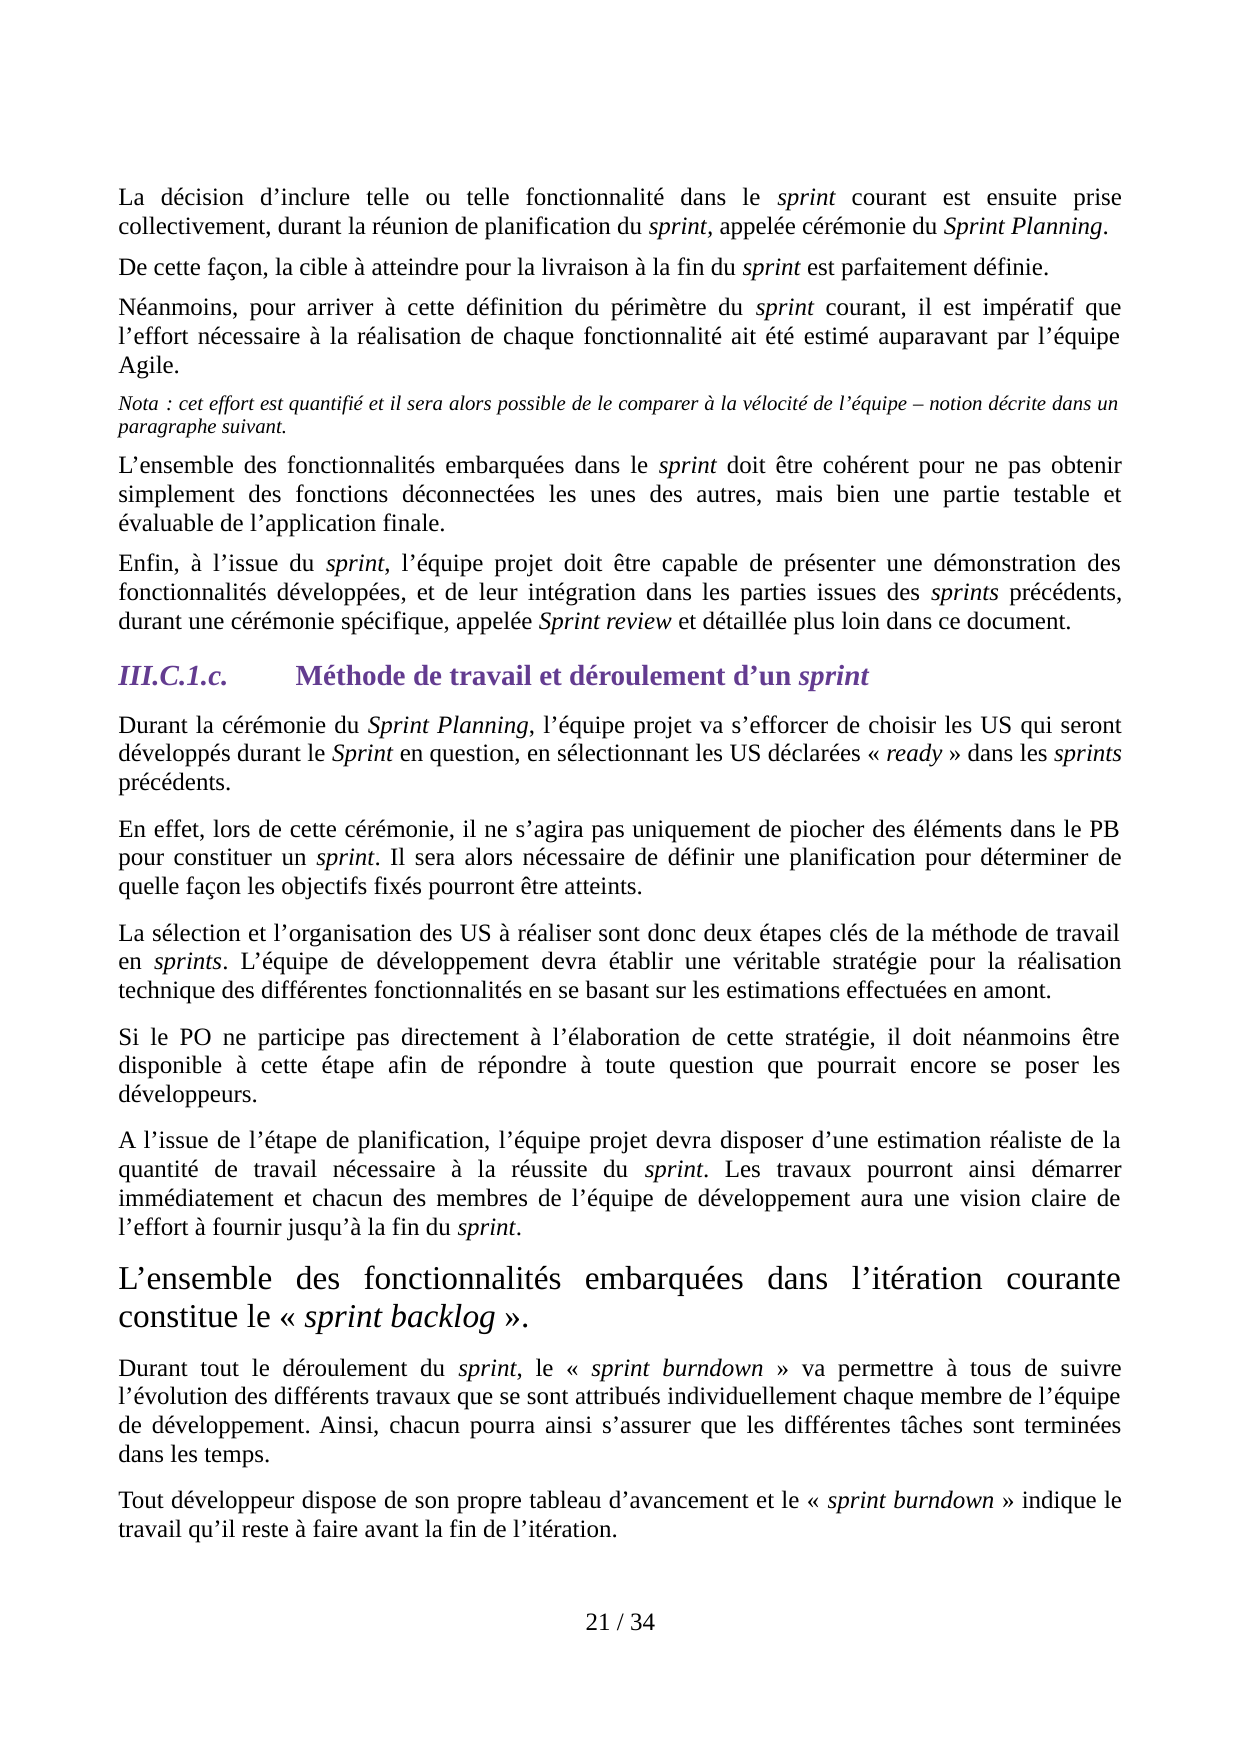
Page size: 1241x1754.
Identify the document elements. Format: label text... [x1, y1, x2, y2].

text Tout développeur dispose de son propre tableau d’avancement et le « sprint burndown » indique le travail qu’il reste à faire avant la fin de l’itération. [118, 1485, 1122, 1543]
text Enfin, à l’issue du sprint, l’équipe projet doit être capable de présenter une démonstration des fonctionnalités développées, et de leur intégration dans les parties issues des sprints précédents, durant une cérémonie spécifique, appelée Sprint review et détaillée plus loin dans ce document. [118, 548, 1122, 635]
subtitle Méthode de travail et déroulement d’un sprint [118, 658, 1122, 692]
text Durant la cérémonie du Sprint Planning, l’équipe projet va s’efforcer de choisir les US qui seront développés durant le Sprint en question, en sélectionnant les US déclarées « ready » dans les sprints précédents. [118, 710, 1122, 796]
text A l’issue de l’étape de planification, l’équipe projet devra disposer d’une estimation réaliste de la quantité de travail nécessaire à la réussite du sprint. Les travaux pourront ainsi démarrer immédiatement et chacun des membres de l’équipe de développement aura une vision claire de l’effort à fournir jusqu’à la fin du sprint. [118, 1126, 1122, 1241]
text L’ensemble des fonctionnalités embarquées dans le sprint doit être cohérent pour ne pas obtenir simplement des fonctions déconnectées les unes des autres, mais bien une partie testable et évaluable de l’application finale. [118, 450, 1122, 537]
text En effet, lors de cette cérémonie, il ne s’agira pas uniquement de piocher des éléments dans le PB pour constituer un sprint. Il sera alors nécessaire de définir une planification pour déterminer de quelle façon les objectifs fixés pourront être atteints. [118, 814, 1122, 900]
text Néanmoins, pour arriver à cette définition du périmètre du sprint courant, il est impératif que l’effort nécessaire à la réalisation de chaque fonctionnalité ait été estimé auparavant par l’équipe Agile. [118, 292, 1122, 378]
text La décision d’inclure telle ou telle fonctionnalité dans le sprint courant est ensuite prise collectivement, durant la réunion de planification du sprint, appelée cérémonie du Sprint Planning. [118, 182, 1122, 240]
text Durant tout le déroulement du sprint, le « sprint burndown » va permettre à tous de suivre l’évolution des différents travaux que se sont attribués individuellement chaque membre de l’équipe de développement. Ainsi, chacun pourra ainsi s’assurer que les différentes tâches sont terminées dans les temps. [118, 1353, 1122, 1468]
text De cette façon, la cible à atteindre pour la livraison à la fin du sprint est parfaitement définie. [118, 252, 1122, 280]
text La sélection et l’organisation des US à réaliser sont donc deux étapes clés de la méthode de travail en sprints. L’équipe de développement devra établir une véritable stratégie pour la réalisation technique des différentes fonctionnalités en se basant sur les estimations effectuées en amont. [118, 918, 1122, 1004]
text Nota : cet effort est quantifié et il sera alors possible de le comparer à la vélocité de l’équipe – notion décrite dans un paragraphe suivant. [118, 390, 1122, 438]
text Si le PO ne participe pas directement à l’élaboration de cette stratégie, il doit néanmoins être disponible à cette étape afin de répondre à toute question que pourrait encore se poser les développeurs. [118, 1022, 1122, 1108]
text L’ensemble des fonctionnalités embarquées dans l’itération courante constitue le « sprint backlog ». [118, 1258, 1122, 1335]
